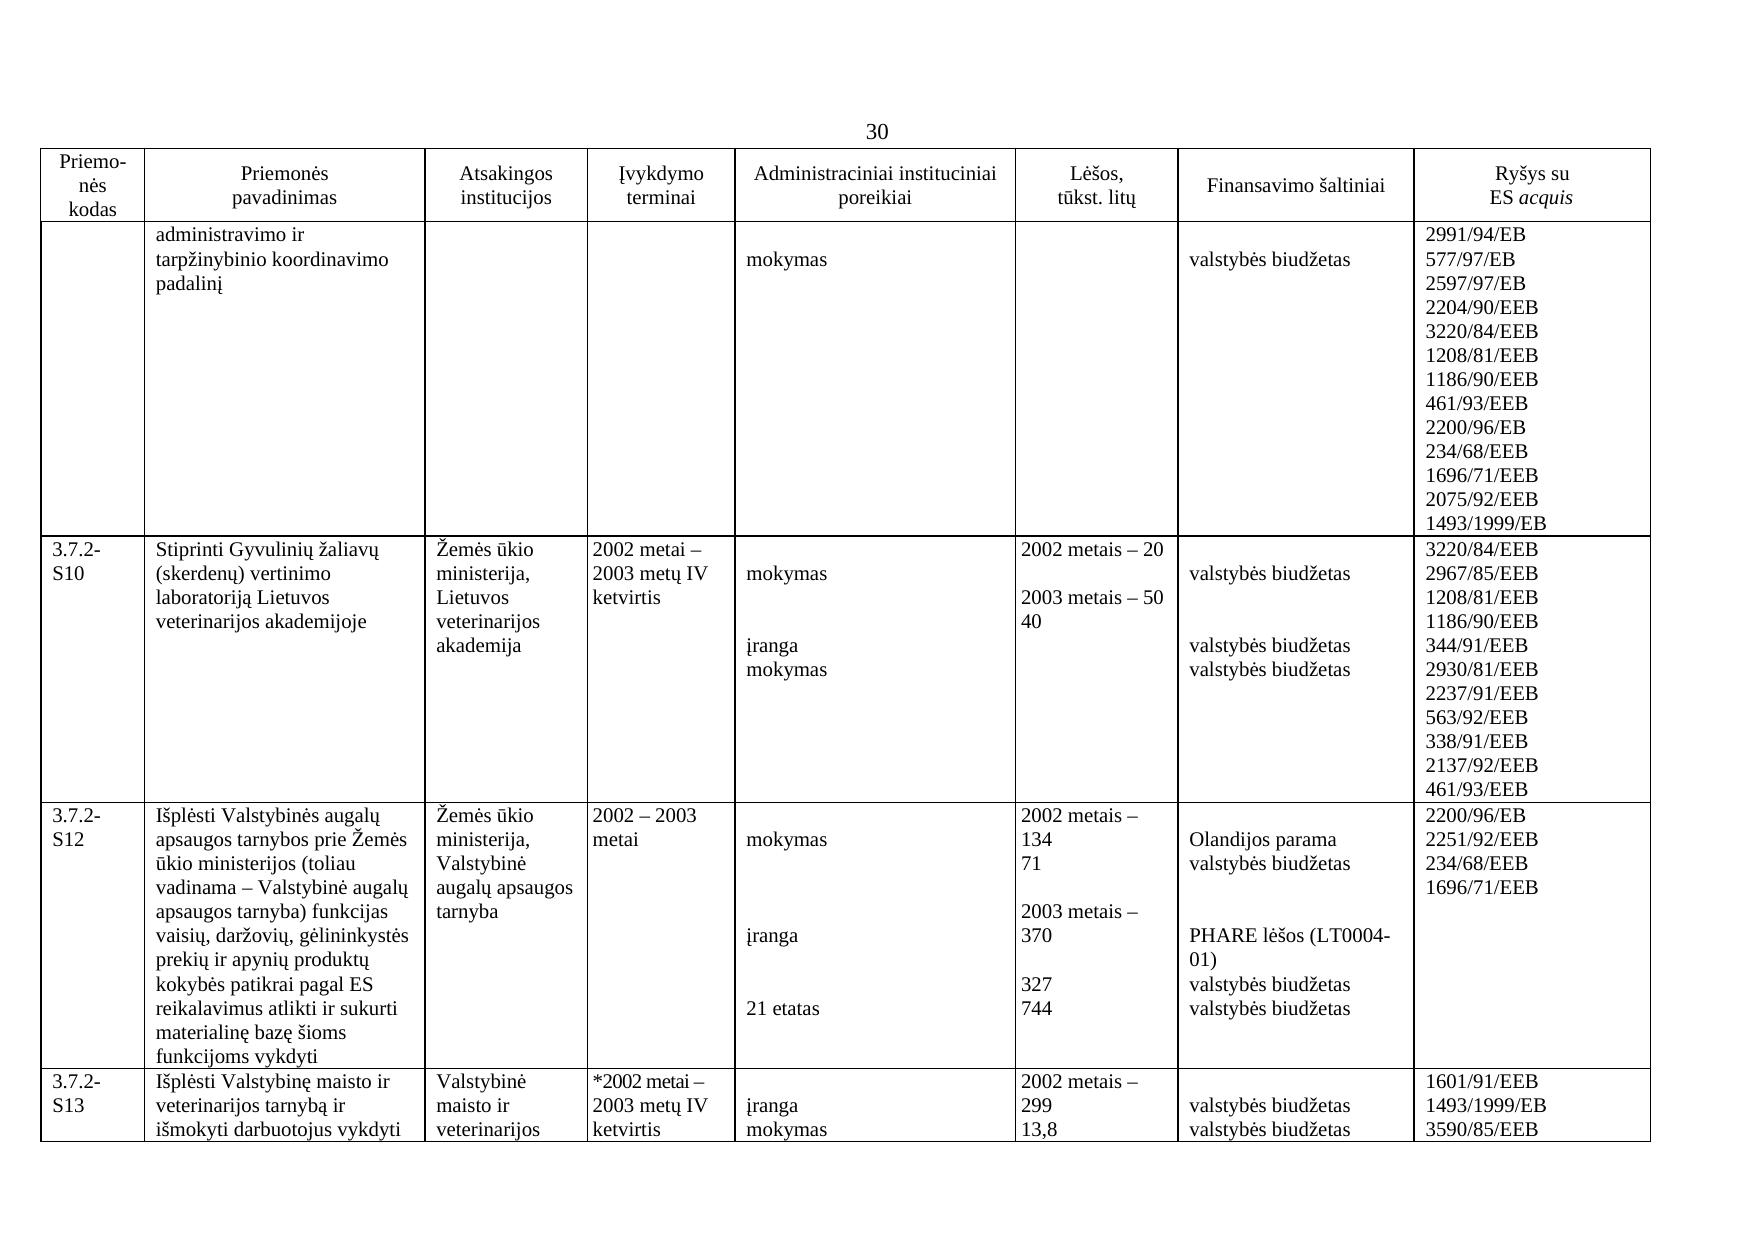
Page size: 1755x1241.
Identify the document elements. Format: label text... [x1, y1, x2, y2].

table_header Įvykdymo terminai [588, 149, 734, 221]
table_cell [42, 222, 144, 535]
table_cell 2991/94/EB 577/97/EB 2597/97/EB 2204/90/EEB 3220/84/EEB 1208/81/EEB 1186/90/EEB 461/93/EEB 2200/96/EB 234/68/EEB 1696/71/EEB 2075/92/EEB 1493/1999/EB [1415, 222, 1650, 535]
table_header Ryšys su ES acquis [1415, 149, 1650, 221]
table_cell 3220/84/EEB 2967/85/EEB 1208/81/EEB 1186/90/EEB 344/91/EEB 2930/81/EEB 2237/91/EEB 563/92/EEB 338/91/EEB 2137/92/EEB 461/93/EEB [1415, 537, 1650, 801]
table_cell *2002 metai – 2003 metų IV ketvirtis [588, 1069, 734, 1141]
table_cell valstybės biudžetas valstybės biudžetas valstybės biudžetas [1179, 537, 1413, 801]
table_cell Olandijos parama valstybės biudžetas PHARE lėšos (LT0004-01) valstybės biudžetas valstybės biudžetas [1179, 803, 1413, 1068]
table_cell 3.7.2-S13 [42, 1069, 144, 1141]
table_cell Žemės ūkio ministerija, Valstybinė augalų apsaugos tarnyba [426, 803, 587, 1068]
table_header Lėšos, tūkst. litų [1016, 149, 1177, 221]
table_cell 2002 metais – 20 2003 metais – 50 40 [1016, 537, 1177, 801]
table_cell Stiprinti Gyvulinių žaliavų (skerdenų) vertinimo laboratoriją Lietuvos veterinarijos akademijoje [145, 537, 424, 801]
table_cell mokymas įranga mokymas [736, 537, 1015, 801]
table_cell [1016, 222, 1177, 535]
table_cell 3.7.2-S10 [42, 537, 144, 801]
table_cell 2002 metais – 299 13,8 [1016, 1069, 1177, 1141]
table_cell administravimo ir tarpžinybinio koordinavimo padalinį [145, 222, 424, 535]
table_cell įranga mokymas [736, 1069, 1015, 1141]
table_cell 3.7.2-S12 [42, 803, 144, 1068]
table_cell 2200/96/EB 2251/92/EEB 234/68/EEB 1696/71/EEB [1415, 803, 1650, 1068]
table_cell Valstybinė maisto ir veterinarijos [426, 1069, 587, 1141]
table_cell 2002 – 2003 metai [588, 803, 734, 1068]
table_header Administraciniai instituciniai poreikiai [736, 149, 1015, 221]
table_header Priemonės pavadinimas [145, 149, 424, 221]
table_cell mokymas įranga 21 etatas [736, 803, 1015, 1068]
table_cell Žemės ūkio ministerija, Lietuvos veterinarijos akademija [426, 537, 587, 801]
table_cell 1601/91/EEB 1493/1999/EB 3590/85/EEB [1415, 1069, 1650, 1141]
table_header Finansavimo šaltiniai [1179, 149, 1413, 221]
table_cell valstybės biudžetas [1179, 222, 1413, 535]
table_cell valstybės biudžetas valstybės biudžetas [1179, 1069, 1413, 1141]
table_header Priemo-nės kodas [41, 149, 144, 221]
table_cell Išplėsti Valstybinę maisto ir veterinarijos tarnybą ir išmokyti darbuotojus vykdyti [145, 1069, 424, 1141]
table_cell 2002 metais – 134 71 2003 metais – 370 327 744 [1016, 803, 1177, 1068]
table_cell [426, 222, 587, 535]
table_cell 2002 metai – 2003 metų IV ketvirtis [588, 537, 734, 801]
table_header Atsakingos institucijos [426, 149, 587, 221]
table_cell [588, 222, 734, 535]
table_cell Išplėsti Valstybinės augalų apsaugos tarnybos prie Žemės ūkio ministerijos (toliau vadinama – Valstybinė augalų apsaugos tarnyba) funkcijas vaisių, daržovių, gėlininkystės prekių ir apynių produktų kokybės patikrai pagal ES reikalavimus atlikti ir sukurti materialinę bazę šioms funkcijoms vykdyti [145, 803, 424, 1068]
table_cell mokymas [736, 222, 1015, 535]
